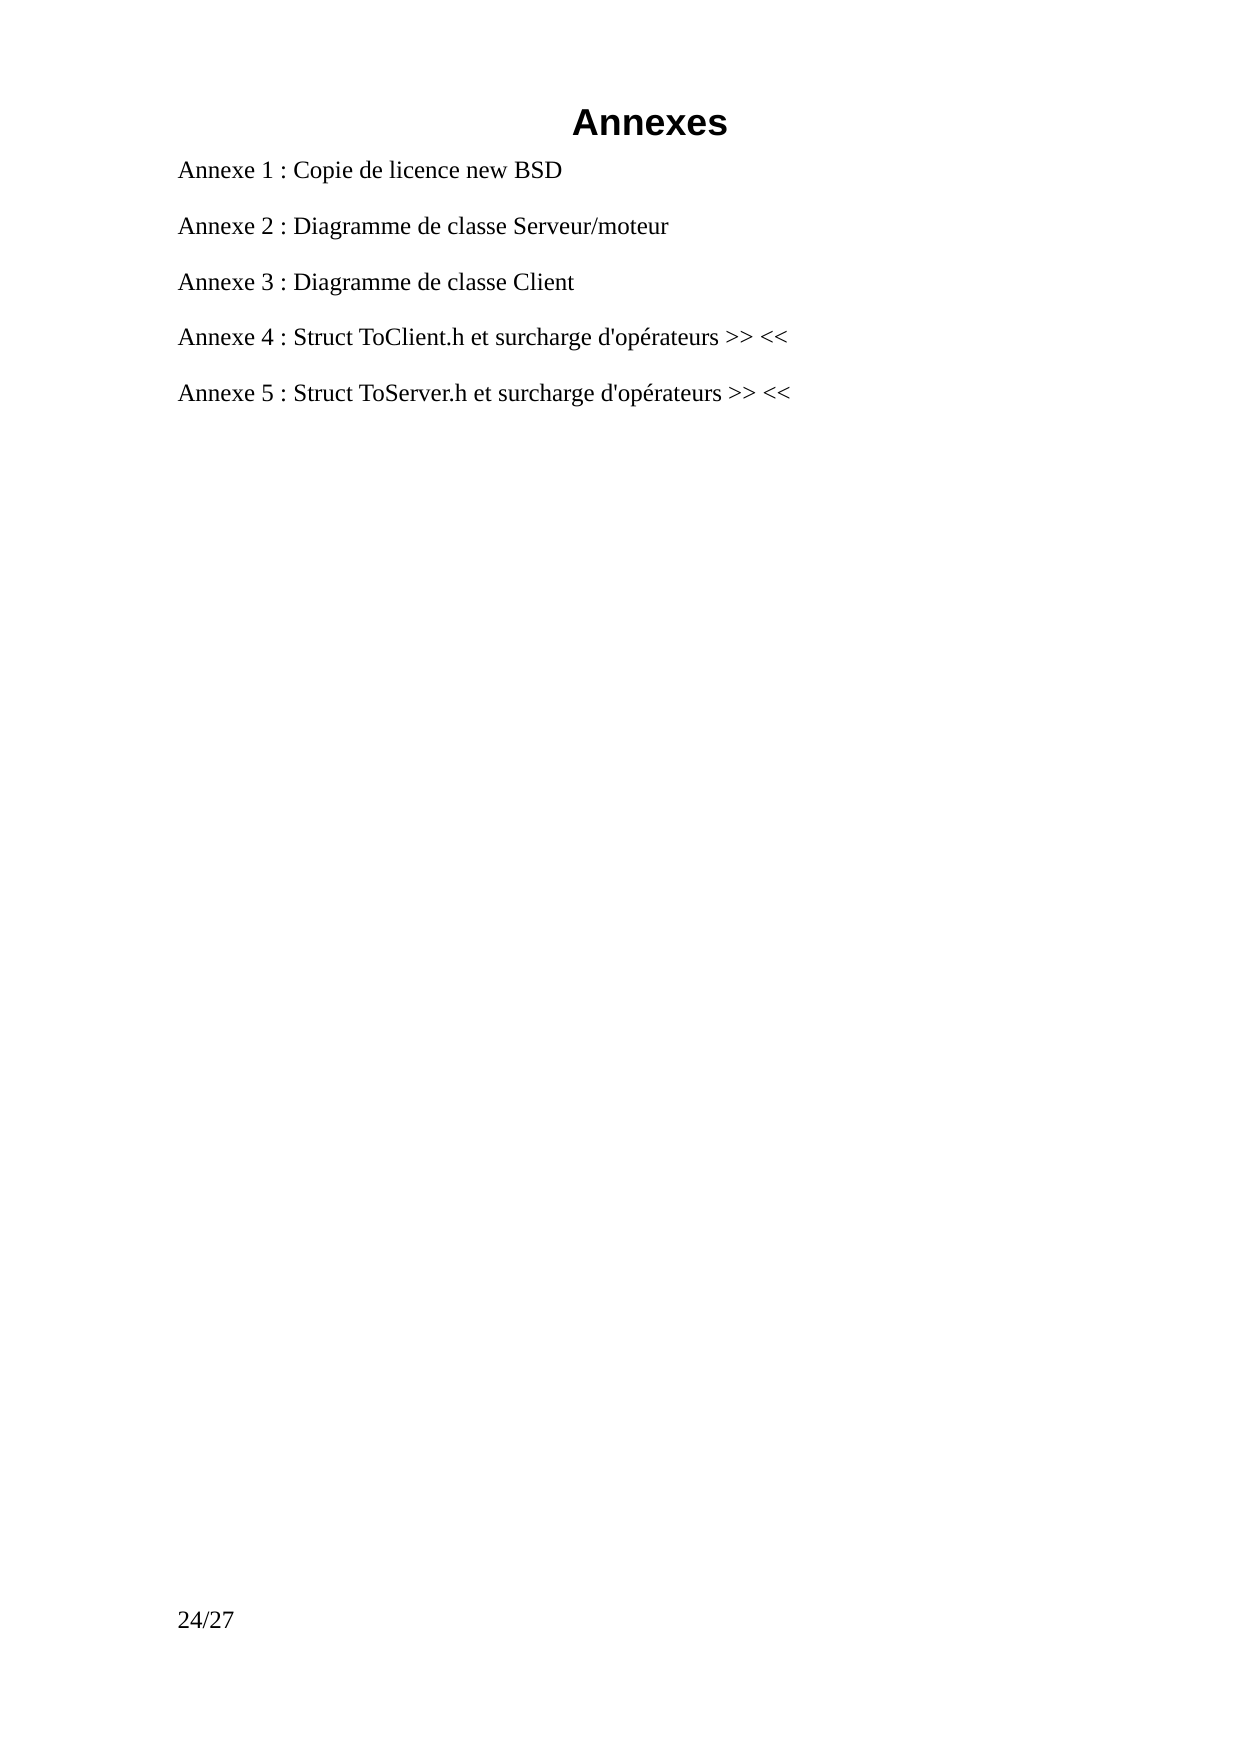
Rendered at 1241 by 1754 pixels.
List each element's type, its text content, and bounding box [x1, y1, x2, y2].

text Annexe 1 : Copie de licence new BSD [177, 156, 1122, 184]
text Annexe 4 : Struct ToClient.h et surcharge d'opérateurs >> << [177, 322, 1122, 351]
text Annexe 5 : Struct ToServer.h et surcharge d'opérateurs >> << [177, 378, 1122, 407]
text Annexe 2 : Diagramme de classe Serveur/moteur [177, 211, 1122, 240]
text Annexe 3 : Diagramme de classe Client [177, 267, 1122, 296]
subtitle Annexes [177, 100, 1122, 143]
